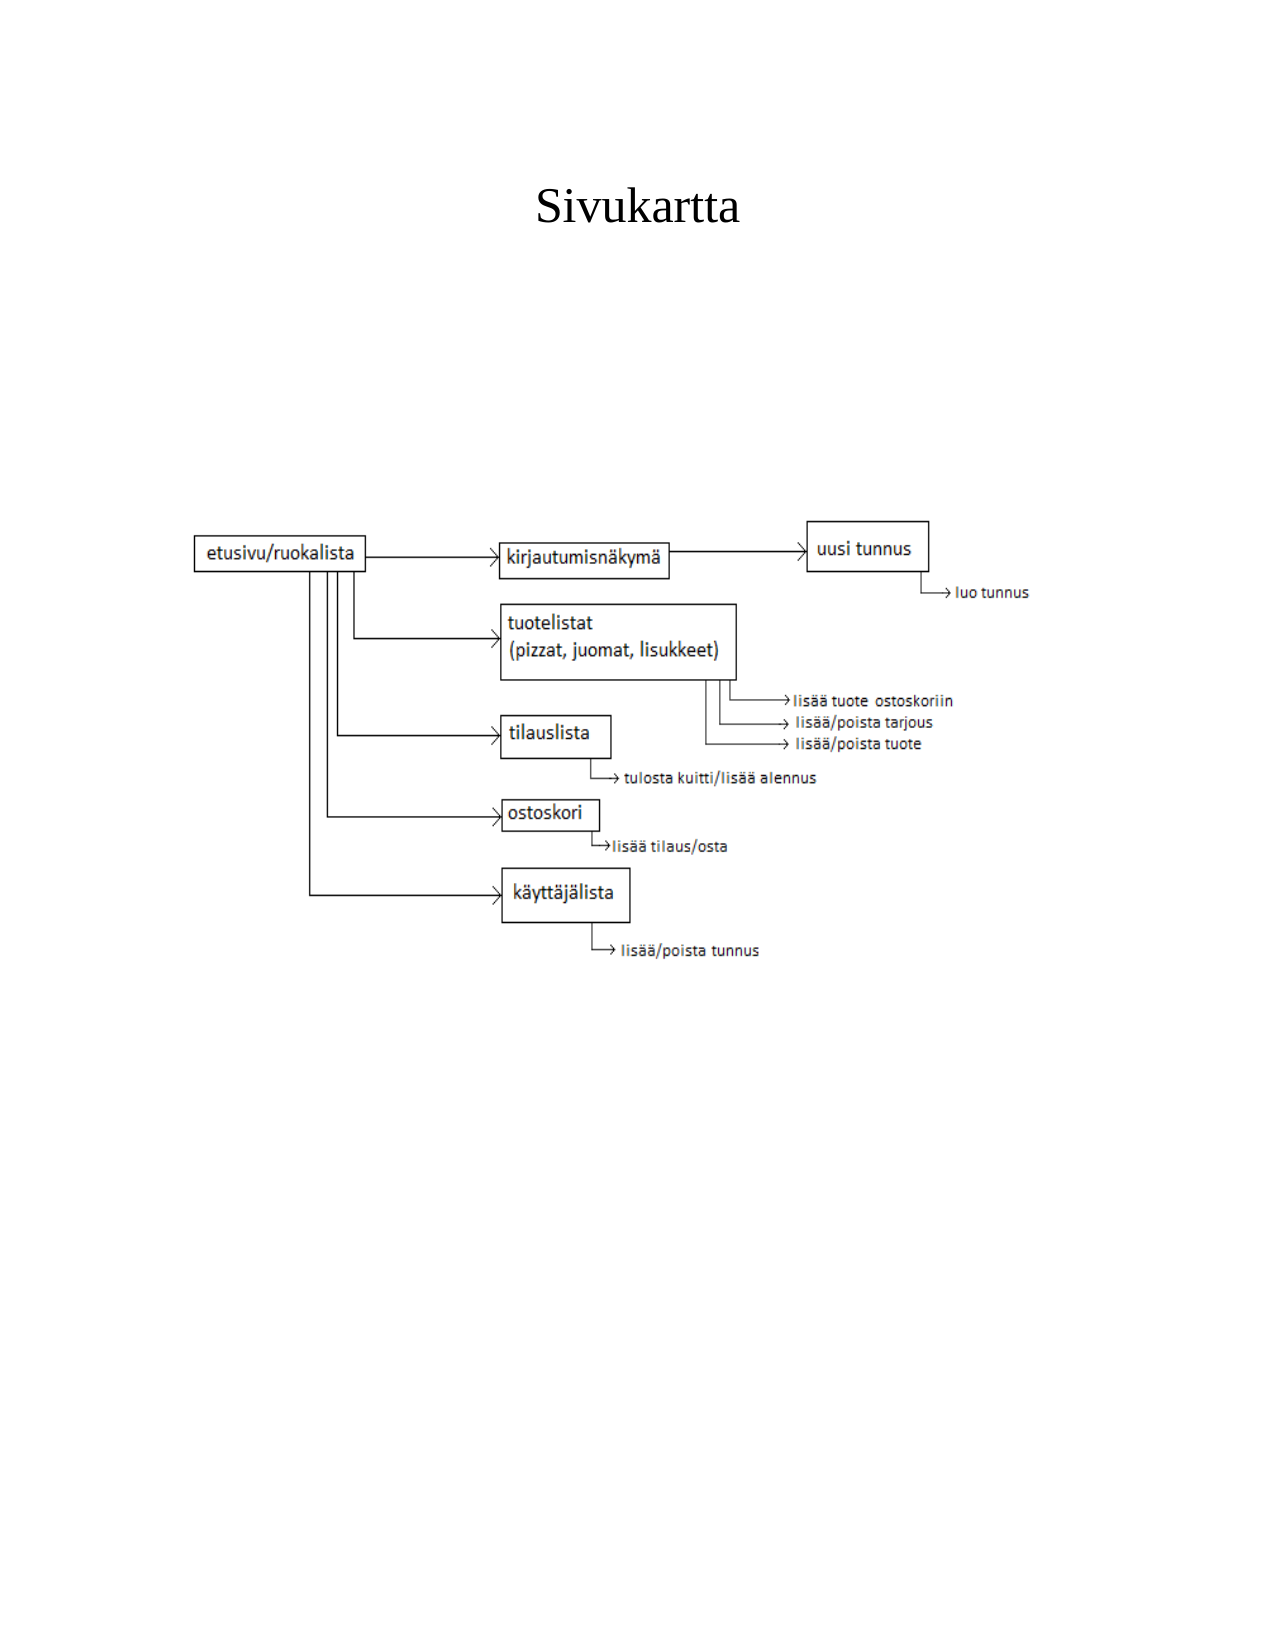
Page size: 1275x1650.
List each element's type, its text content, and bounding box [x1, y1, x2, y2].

text Sivukartta [118, 176, 1157, 233]
picture [175, 485, 1275, 1340]
